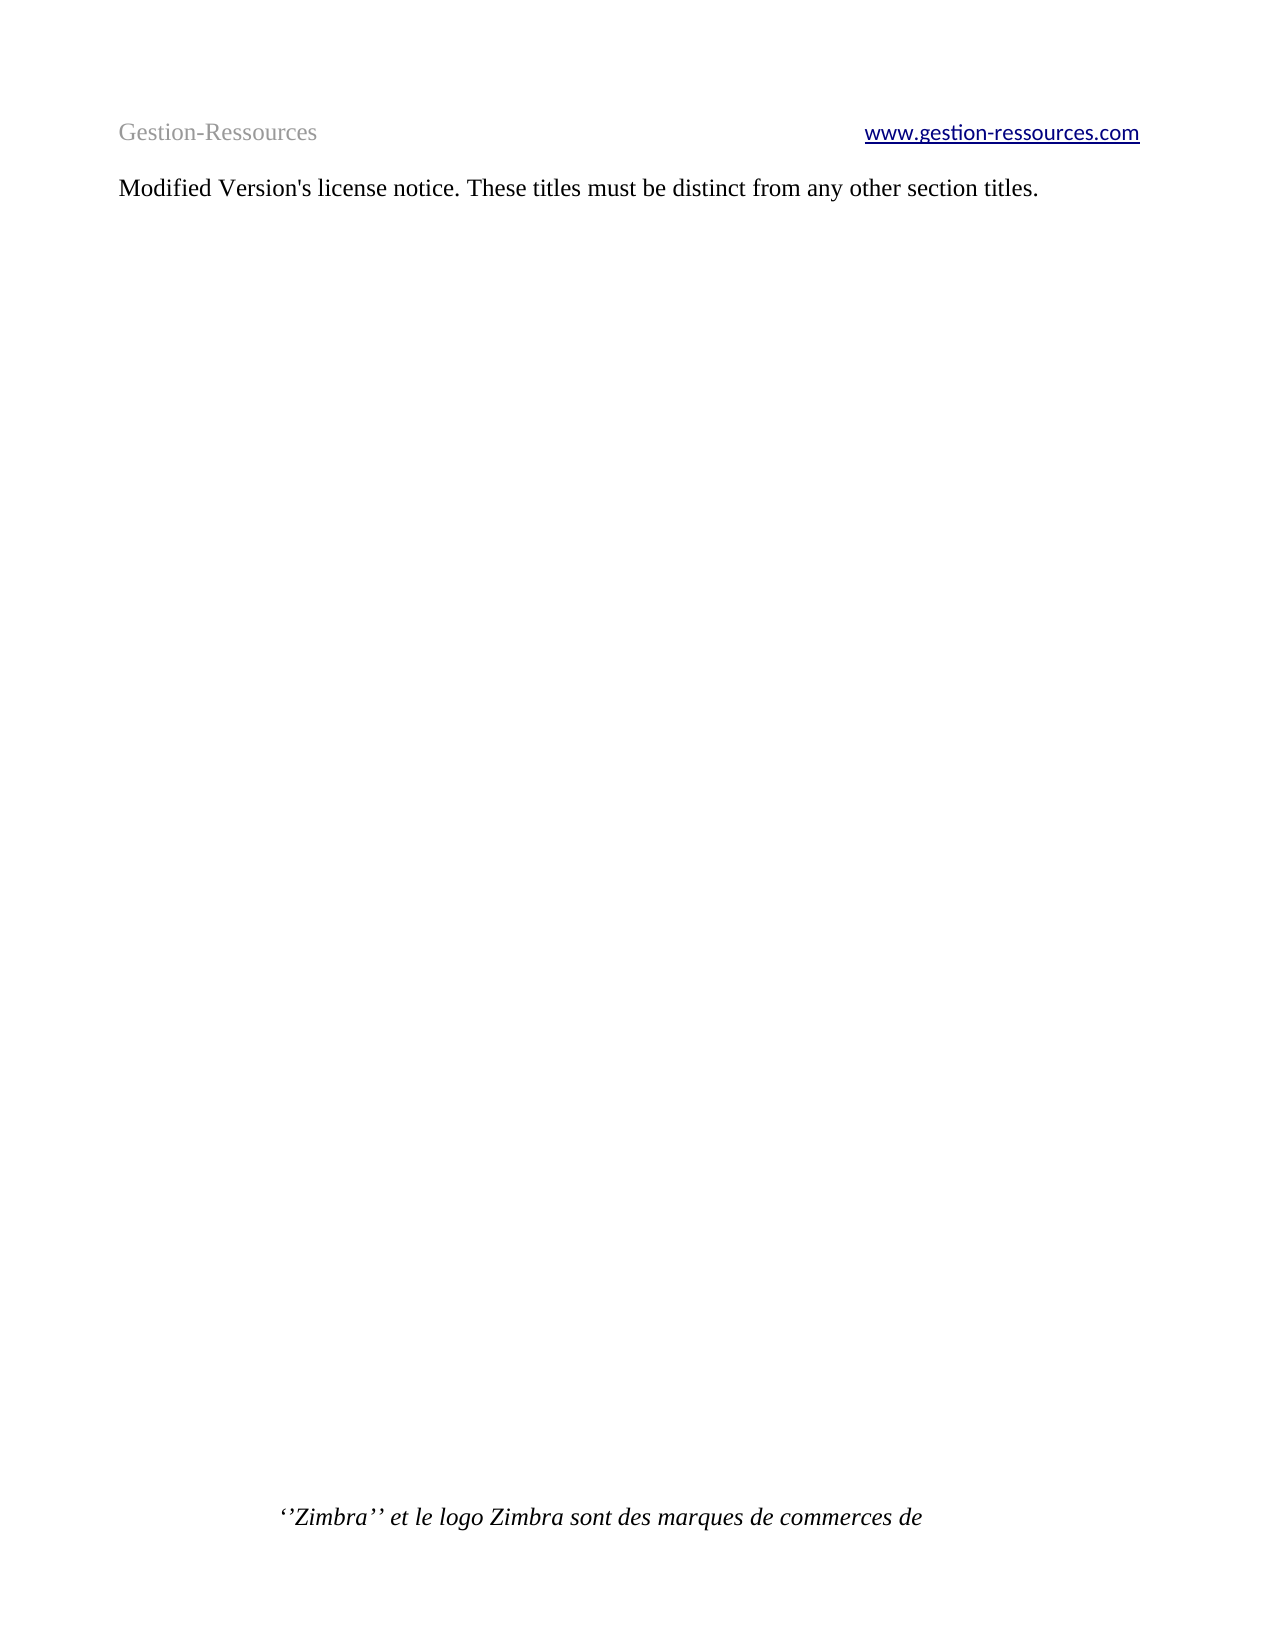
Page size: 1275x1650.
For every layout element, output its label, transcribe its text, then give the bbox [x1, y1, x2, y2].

text Modified Version's license notice. These titles must be distinct from any other section titles. [118, 173, 1157, 202]
